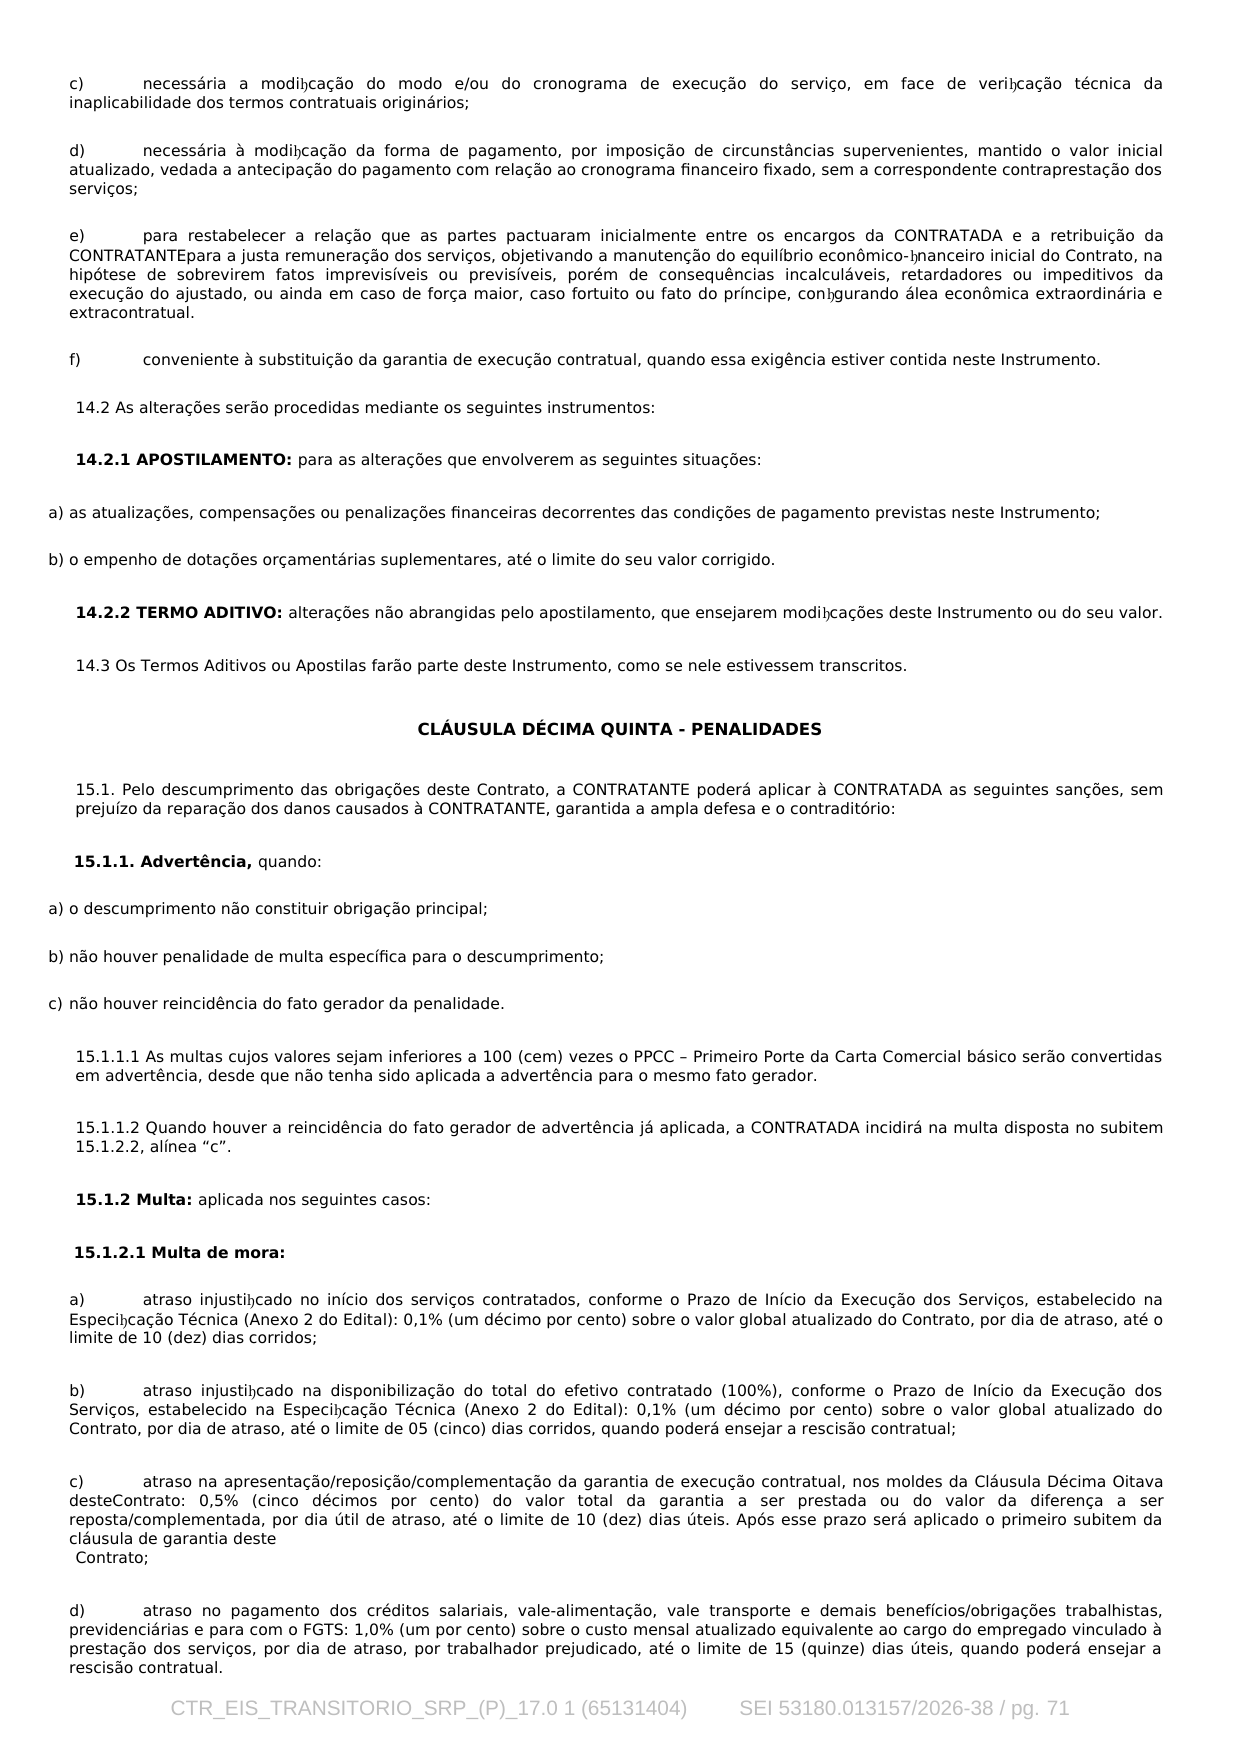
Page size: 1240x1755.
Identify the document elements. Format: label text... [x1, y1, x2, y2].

list necessária à modicação da forma de pagamento, por imposição de circunstâncias supervenientes, mantido o valor inicial atualizado, vedada a antecipação do pagamento com relação ao cronograma financeiro fixado, sem a correspondente contraprestação dos serviços; [69, 142, 1165, 198]
list atraso injusticado na disponibilização do total do efetivo contratado (100%), conforme o Prazo de Início da Execução dos Serviços, estabelecido na Especicação Técnica (Anexo 2 do Edital): 0,1% (um décimo por cento) sobre o valor global atualizado do Contrato, por dia de atraso, até o limite de 05 (cinco) dias corridos, quando poderá ensejar a rescisão contratual; [69, 1382, 1165, 1438]
text 14.3 Os Termos Aditivos ou Apostilas farão parte deste Instrumento, como se nele estivessem transcritos. [75, 656, 1165, 675]
text Contrato; [75, 1549, 1165, 1567]
text 15.1.1. Advertência, quando: [74, 853, 1170, 871]
list o empenho de dotações orçamentárias suplementares, até o limite do seu valor corrigido. [48, 551, 1165, 569]
text 14.2.2 TERMO ADITIVO: alterações não abrangidas pelo apostilamento, que ensejarem modicações deste Instrumento ou do seu valor. [75, 604, 1165, 622]
text 15.1.2.1 Multa de mora: [74, 1244, 1170, 1262]
text 15.1. Pelo descumprimento das obrigações deste Contrato, a CONTRATANTE poderá aplicar à CONTRATADA as seguintes sanções, sem prejuízo da reparação dos danos causados à CONTRATANTE, garantida a ampla defesa e o contraditório: [75, 781, 1165, 818]
text 14.2 As alterações serão procedidas mediante os seguintes instrumentos: [75, 399, 1165, 417]
subtitle CLÁUSULA DÉCIMA QUINTA - PENALIDADES [70, 719, 1169, 739]
text 15.1.2 Multa: aplicada nos seguintes casos: [75, 1191, 1165, 1209]
list necessária a modicação do modo e/ou do cronograma de execução do serviço, em face de vericação técnica da inaplicabilidade dos termos contratuais originários; [69, 75, 1165, 112]
text 15.1.1.1 As multas cujos valores sejam inferiores a 100 (cem) vezes o PPCC – Primeiro Porte da Carta Comercial básico serão convertidas em advertência, desde que não tenha sido aplicada a advertência para o mesmo fato gerador. [75, 1048, 1165, 1085]
list não houver reincidência do fato gerador da penalidade. [48, 995, 1165, 1013]
list atraso injusticado no início dos serviços contratados, conforme o Prazo de Início da Execução dos Serviços, estabelecido na Especicação Técnica (Anexo 2 do Edital): 0,1% (um décimo por cento) sobre o valor global atualizado do Contrato, por dia de atraso, até o limite de 10 (dez) dias corridos; [69, 1291, 1165, 1348]
text 15.1.1.2 Quando houver a reincidência do fato gerador de advertência já aplicada, a CONTRATADA incidirá na multa disposta no subitem 15.1.2.2, alínea “c”. [75, 1119, 1165, 1157]
list para restabelecer a relação que as partes pactuaram inicialmente entre os encargos da CONTRATADA e a retribuição da CONTRATANTEpara a justa remuneração dos serviços, objetivando a manutenção do equilíbrio econômico-nanceiro inicial do Contrato, na hipótese de sobrevirem fatos imprevisíveis ou previsíveis, porém de consequências incalculáveis, retardadores ou impeditivos da execução do ajustado, ou ainda em caso de força maior, caso fortuito ou fato do príncipe, congurando álea econômica extraordinária e extracontratual. [69, 227, 1165, 322]
list o descumprimento não constituir obrigação principal; [48, 900, 1165, 918]
list conveniente à substituição da garantia de execução contratual, quando essa exigência estiver contida neste Instrumento. [69, 351, 1165, 369]
list não houver penalidade de multa específica para o descumprimento; [48, 948, 1165, 966]
list as atualizações, compensações ou penalizações financeiras decorrentes das condições de pagamento previstas neste Instrumento; [48, 504, 1165, 522]
text 14.2.1 APOSTILAMENTO: para as alterações que envolverem as seguintes situações: [75, 451, 1165, 469]
list atraso no pagamento dos créditos salariais, vale-alimentação, vale transporte e demais benefícios/obrigações trabalhistas, previdenciárias e para com o FGTS: 1,0% (um por cento) sobre o custo mensal atualizado equivalente ao cargo do empregado vinculado à prestação dos serviços, por dia de atraso, por trabalhador prejudicado, até o limite de 15 (quinze) dias úteis, quando poderá ensejar a rescisão contratual. [69, 1602, 1165, 1677]
list atraso na apresentação/reposição/complementação da garantia de execução contratual, nos moldes da Cláusula Décima Oitava desteContrato: 0,5% (cinco décimos por cento) do valor total da garantia a ser prestada ou do valor da diferença a ser reposta/complementada, por dia útil de atraso, até o limite de 10 (dez) dias úteis. Após esse prazo será aplicado o primeiro subitem da cláusula de garantia deste [69, 1473, 1165, 1548]
